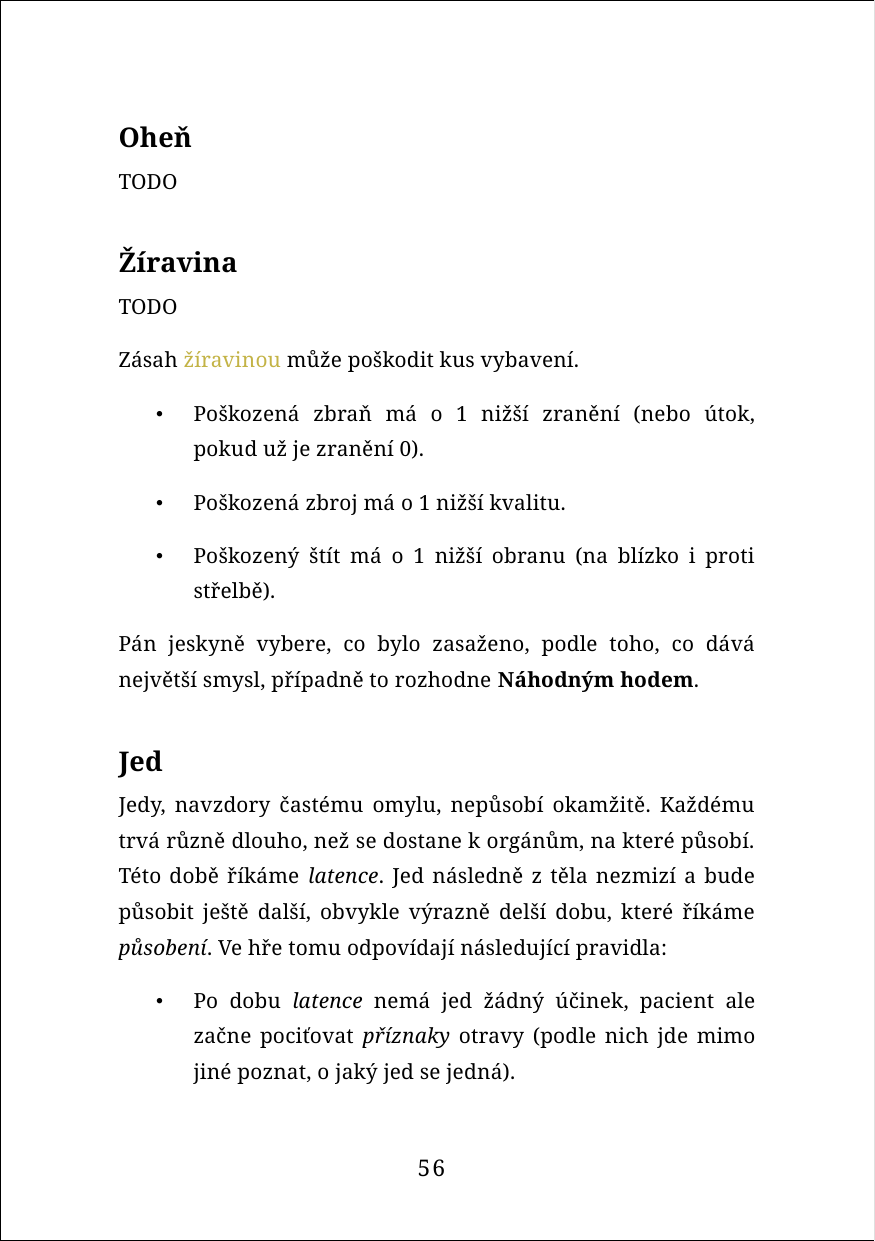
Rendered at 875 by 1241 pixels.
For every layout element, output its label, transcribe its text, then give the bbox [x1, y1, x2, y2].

text TODO [118, 167, 756, 195]
text TODO [118, 292, 756, 321]
text Pán jeskyně vybere, co bylo zasaženo, podle toho, co dává největší smysl, případně to rozhodne Náhodným hodem. [118, 629, 756, 693]
list Poškozený štít má o 1 nižší obranu (na blízko i proti střelbě). [156, 541, 756, 605]
text Jedy, navzdory častému omylu, nepůsobí okamžitě. Každému trvá různě dlouho, než se dostane k orgánům, na které působí. Této době říkáme latence. Jed následně z těla nezmizí a bude působit ještě další, obvykle výrazně delší dobu, které říkáme působení. Ve hře tomu odpovídají následující pravidla: [118, 791, 756, 961]
list Poškozená zbraň má o 1 nižší zranění (nebo útok, pokud už je zranění 0). [156, 399, 756, 463]
list Po dobu latence nemá jed žádný účinek, pacient ale začne pociťovat příznaky otravy (podle nich jde mimo jiné poznat, o jaký jed se jedná). [156, 986, 756, 1085]
subtitle Žíravina [118, 244, 756, 281]
text Zásah žíravinou může poškodit kus vybavení. [118, 346, 756, 374]
list Poškozená zbroj má o 1 nižší kvalitu. [156, 488, 756, 516]
subtitle Jed [118, 742, 756, 779]
subtitle Oheň [118, 118, 756, 155]
